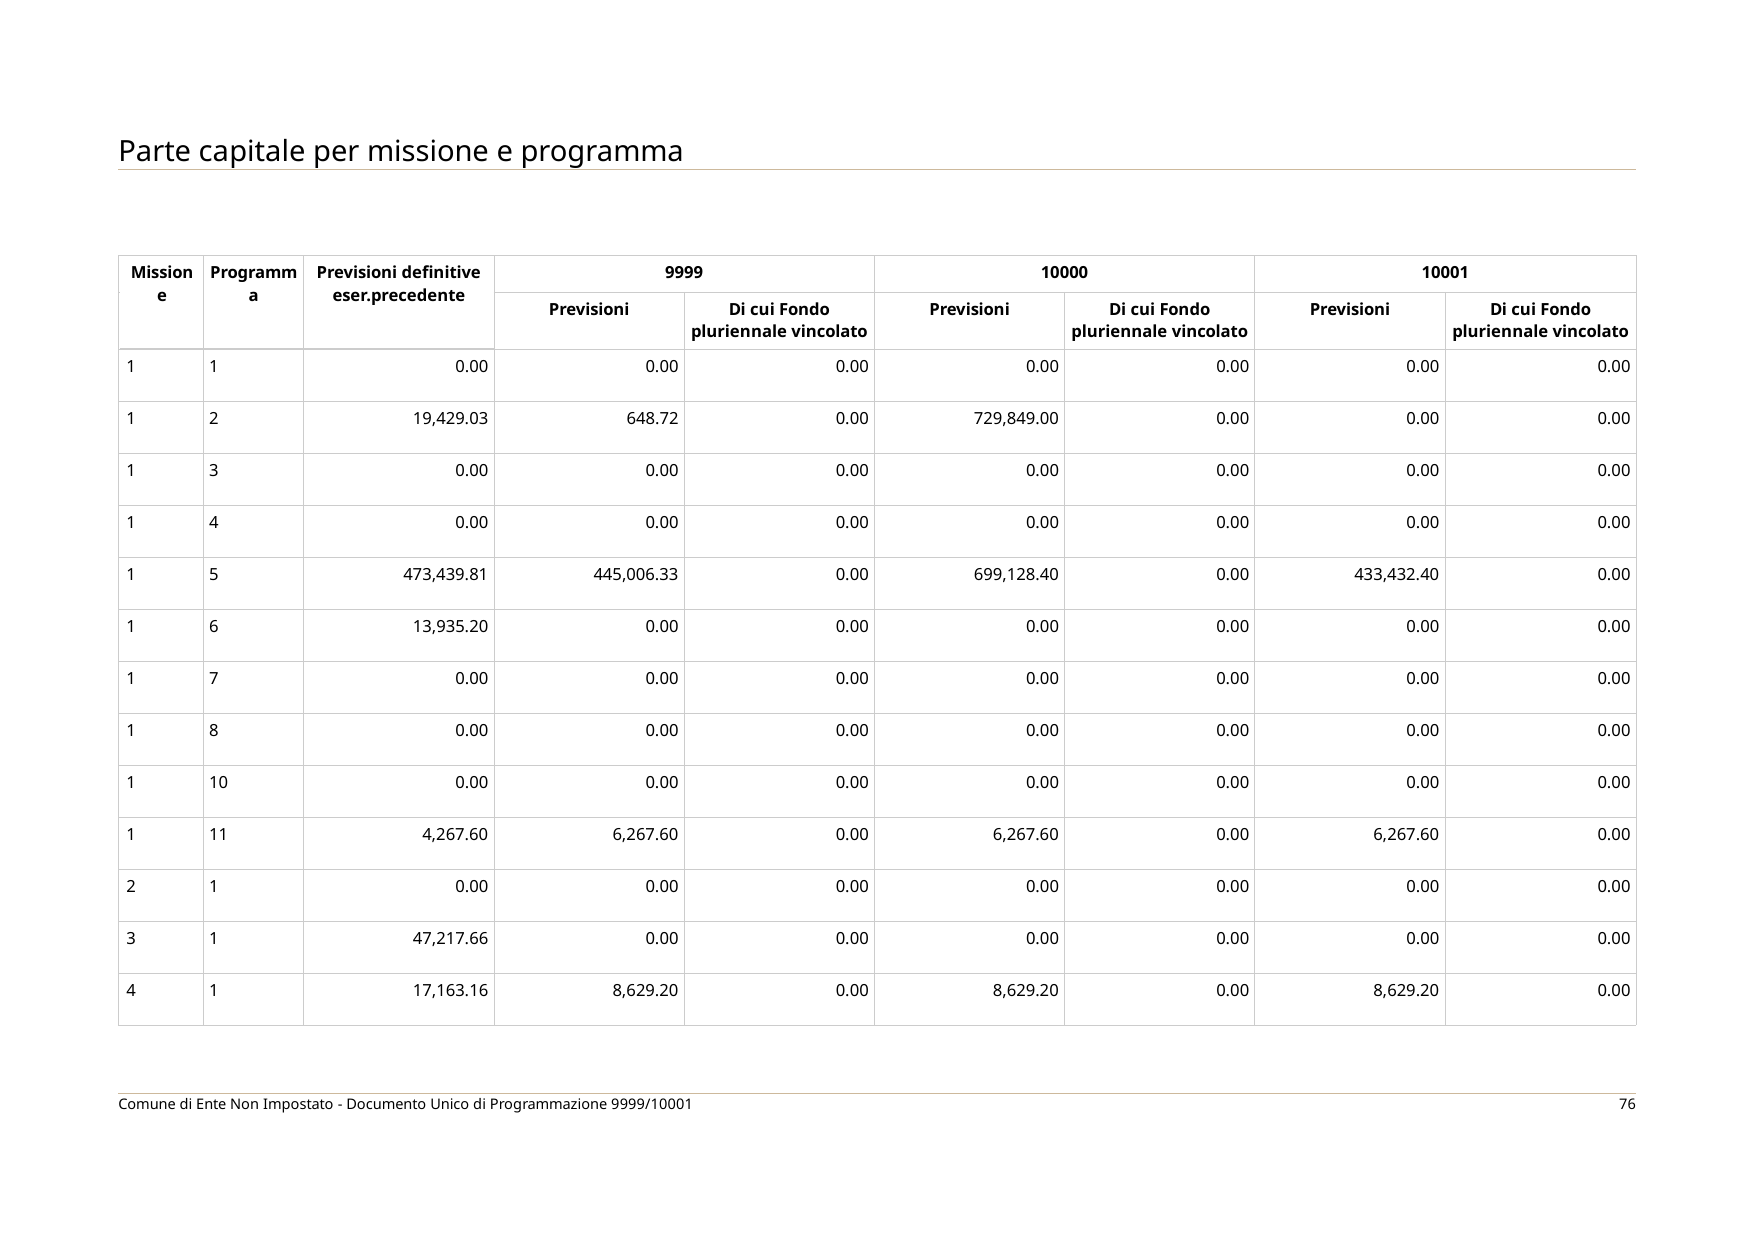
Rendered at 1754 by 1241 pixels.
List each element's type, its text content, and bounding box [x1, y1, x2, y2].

table_cell 1 [120, 558, 203, 609]
table_cell 5 [204, 558, 303, 609]
table_cell 0,00 [1255, 610, 1445, 661]
table_cell 47.217,66 [304, 922, 494, 973]
table_cell 0,00 [1446, 558, 1636, 609]
table_cell 0,00 [1065, 350, 1254, 401]
table_cell 0,00 [1065, 558, 1254, 609]
table_cell Previsioni [495, 293, 684, 348]
table_cell 0,00 [1446, 506, 1636, 557]
table_cell 0,00 [1446, 662, 1636, 713]
table_cell 0,00 [304, 506, 494, 557]
table_cell 8.629,20 [1255, 974, 1445, 1025]
table_cell Previsioni [875, 293, 1064, 348]
table_cell 0,00 [875, 506, 1064, 557]
table_cell 0,00 [875, 922, 1064, 973]
table_header Missione [120, 256, 203, 348]
table_cell 1 [120, 714, 203, 765]
table_cell 0,00 [875, 714, 1064, 765]
table_cell 0,00 [1255, 662, 1445, 713]
table_cell 0,00 [875, 766, 1064, 817]
table_cell 0,00 [685, 454, 874, 505]
table_cell 4.267,60 [304, 818, 494, 869]
table_cell 17.163,16 [304, 974, 494, 1025]
table_cell 10 [204, 766, 303, 817]
table_header Previsioni definitive eser.precedente [304, 256, 494, 348]
table_cell 1 [204, 870, 303, 921]
table_cell 0,00 [495, 610, 684, 661]
table_cell 0,00 [495, 454, 684, 505]
table_cell 0,00 [685, 974, 874, 1025]
table_cell 1 [120, 506, 203, 557]
table_cell 2 [204, 402, 303, 453]
table_cell 0,00 [495, 662, 684, 713]
table_cell 0,00 [304, 350, 494, 401]
table_cell 0,00 [304, 766, 494, 817]
table_cell 445.006,33 [495, 558, 684, 609]
table_cell 0,00 [685, 870, 874, 921]
table_cell 0,00 [495, 506, 684, 557]
table_cell 0,00 [1446, 610, 1636, 661]
text Parte capitale per missione e programma [118, 130, 1636, 169]
table_cell Previsioni [1255, 293, 1445, 348]
table_cell 0,00 [685, 558, 874, 609]
table_cell 7 [204, 662, 303, 713]
table_cell 0,00 [1065, 610, 1254, 661]
table_cell Di cui Fondo pluriennale vincolato [1065, 293, 1254, 348]
table_cell 0,00 [1255, 454, 1445, 505]
table_cell 699.128,40 [875, 558, 1064, 609]
table_cell 6.267,60 [495, 818, 684, 869]
table_cell 8.629,20 [875, 974, 1064, 1025]
table_cell 0,00 [1065, 714, 1254, 765]
table_cell 13.935,20 [304, 610, 494, 661]
table_cell 0,00 [1065, 766, 1254, 817]
table_cell 0,00 [685, 610, 874, 661]
table_cell 0,00 [304, 870, 494, 921]
table_cell 0,00 [685, 714, 874, 765]
table_cell 8 [204, 714, 303, 765]
table_cell 1 [120, 350, 203, 401]
table_cell 1 [120, 454, 203, 505]
table_header 9999 [495, 256, 874, 292]
table_cell 1 [120, 766, 203, 817]
table_cell 11 [204, 818, 303, 869]
table_cell 6.267,60 [1255, 818, 1445, 869]
table_cell 1 [204, 974, 303, 1025]
table_cell 0,00 [304, 714, 494, 765]
table_header 10001 [1255, 256, 1636, 292]
table_cell 19.429,03 [304, 402, 494, 453]
table_header 10000 [875, 256, 1254, 292]
table_cell 0,00 [1065, 506, 1254, 557]
table_cell 1 [120, 402, 203, 453]
table_cell 0,00 [495, 350, 684, 401]
table_cell 4 [204, 506, 303, 557]
table_cell 0,00 [495, 922, 684, 973]
table_cell 0,00 [1446, 974, 1636, 1025]
table_cell Di cui Fondo pluriennale vincolato [1446, 293, 1636, 348]
table_cell 0,00 [1255, 714, 1445, 765]
table_header Programma [204, 256, 303, 348]
table_cell 0,00 [685, 402, 874, 453]
table_cell 473.439,81 [304, 558, 494, 609]
table_cell 0,00 [1065, 922, 1254, 973]
table_cell 3 [120, 922, 203, 973]
table_cell 0,00 [875, 870, 1064, 921]
table_cell 0,00 [1065, 454, 1254, 505]
table_cell 0,00 [1065, 870, 1254, 921]
table_cell 0,00 [1255, 922, 1445, 973]
table_cell 0,00 [875, 350, 1064, 401]
table_cell 648,72 [495, 402, 684, 453]
table_cell 6.267,60 [875, 818, 1064, 869]
table_cell 1 [120, 610, 203, 661]
table_cell 0,00 [1446, 350, 1636, 401]
table_cell 0,00 [1446, 766, 1636, 817]
table_cell 1 [120, 818, 203, 869]
table_cell 1 [120, 662, 203, 713]
table_cell 0,00 [1446, 402, 1636, 453]
table_cell 0,00 [685, 818, 874, 869]
table_cell 0,00 [1065, 818, 1254, 869]
table_cell 0,00 [875, 662, 1064, 713]
table_cell 0,00 [685, 506, 874, 557]
table_cell 2 [120, 870, 203, 921]
table_cell 1 [204, 922, 303, 973]
table_cell 0,00 [685, 766, 874, 817]
table_cell 433.432,40 [1255, 558, 1445, 609]
table_cell 0,00 [1255, 402, 1445, 453]
table_cell 0,00 [1255, 766, 1445, 817]
table_cell 6 [204, 610, 303, 661]
table_cell 0,00 [1446, 818, 1636, 869]
table_cell 729.849,00 [875, 402, 1064, 453]
table_cell 0,00 [1255, 870, 1445, 921]
table_cell 0,00 [1446, 714, 1636, 765]
table_cell 0,00 [1446, 870, 1636, 921]
table_cell 0,00 [875, 610, 1064, 661]
table_cell 0,00 [1255, 350, 1445, 401]
table_cell 0,00 [1255, 506, 1445, 557]
table_cell 0,00 [1065, 662, 1254, 713]
table_cell 8.629,20 [495, 974, 684, 1025]
table_cell 0,00 [685, 922, 874, 973]
table_cell 0,00 [1065, 974, 1254, 1025]
table_cell 4 [120, 974, 203, 1025]
table_cell 0,00 [495, 870, 684, 921]
table_cell 3 [204, 454, 303, 505]
table_cell 0,00 [495, 714, 684, 765]
table_cell 0,00 [1065, 402, 1254, 453]
table_cell 0,00 [875, 454, 1064, 505]
table_cell 1 [204, 350, 303, 401]
table_cell 0,00 [1446, 922, 1636, 973]
table_cell Di cui Fondo pluriennale vincolato [685, 293, 874, 348]
table_cell 0,00 [685, 662, 874, 713]
table_cell 0,00 [495, 766, 684, 817]
table_cell 0,00 [1446, 454, 1636, 505]
table_cell 0,00 [304, 662, 494, 713]
table_cell 0,00 [304, 454, 494, 505]
table_cell 0,00 [685, 350, 874, 401]
